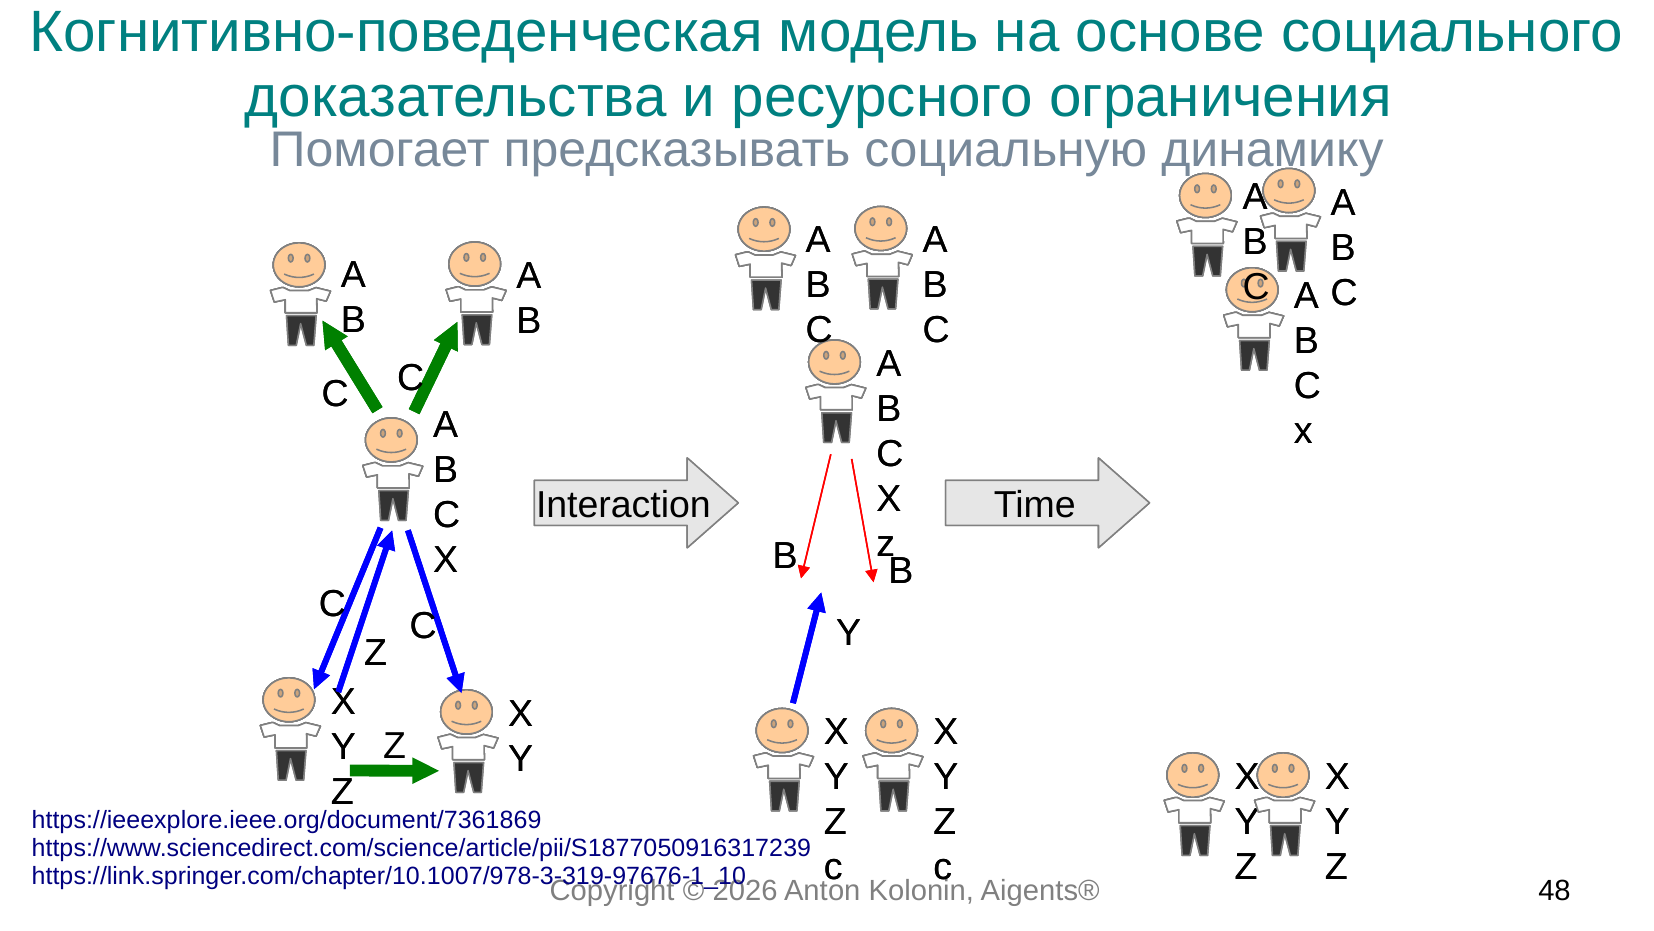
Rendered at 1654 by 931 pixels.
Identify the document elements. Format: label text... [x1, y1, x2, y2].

text_box [440, 689, 493, 734]
text_box A B [325, 242, 379, 352]
text_box [276, 750, 306, 781]
text_box Z [349, 620, 393, 665]
text_box [868, 279, 898, 309]
text_box X Y Z c [918, 700, 972, 842]
text_box [1254, 797, 1310, 823]
text_box C [303, 571, 350, 615]
text_box [286, 315, 317, 346]
text_box X Y [493, 681, 547, 791]
text_box X Y Z [1219, 744, 1273, 854]
text_box https://ieeexplore.ieee.org/document/7361869 https://www.sciencedirect.com/science/article/pii/S1877050916317239 https://link.springer.com/chapter/10.1007/978-3-319-97676-1_10 [16, 798, 828, 898]
text_box [438, 734, 493, 760]
text_box C [394, 593, 441, 638]
text_box [738, 207, 790, 252]
text_box [1283, 241, 1307, 263]
text_box [1270, 825, 1301, 856]
text_box [808, 340, 861, 384]
text_box [735, 251, 790, 278]
text_box Interaction [534, 457, 739, 548]
text_box [273, 242, 325, 287]
text_box [805, 384, 861, 410]
text_box B [779, 545, 790, 553]
text_box [1257, 752, 1309, 798]
text_box B [895, 571, 907, 580]
text_box [855, 206, 907, 251]
text_box [1223, 312, 1279, 338]
text_box X Y Z c [809, 700, 862, 842]
text_box X Y Z [1310, 744, 1363, 854]
text_box [260, 722, 316, 748]
text_box [1239, 340, 1270, 371]
text_box [378, 490, 409, 521]
text_box [1226, 274, 1278, 312]
text_box [1180, 825, 1210, 856]
text_box B [757, 523, 803, 568]
text_box [1166, 752, 1219, 798]
text_box A B C x [1279, 263, 1334, 438]
text_box [865, 708, 918, 753]
text_box [1283, 168, 1315, 213]
text_box [1176, 218, 1227, 244]
text_box A B [501, 243, 555, 353]
text_box [1283, 213, 1315, 239]
text_box [753, 753, 809, 779]
text_box B [779, 556, 791, 565]
text_box [821, 412, 852, 443]
text_box [263, 677, 315, 722]
text_box [1193, 246, 1223, 276]
text_box [446, 286, 501, 312]
text_box [1179, 173, 1227, 218]
text_box [454, 762, 484, 793]
text_box A B C [1227, 165, 1283, 274]
text_box [362, 462, 418, 488]
text_box A B C [790, 207, 846, 316]
text_box B [895, 560, 906, 568]
text_box A B C [907, 208, 963, 324]
text_box Time [945, 457, 1150, 548]
text_box Z [369, 713, 412, 757]
text_box [365, 417, 418, 462]
text_box X Y Z [316, 669, 369, 779]
text_box [448, 242, 501, 287]
text_box Когнитивно-поведенческая модель на основе социального доказательства и ресурсного ограничения [0, 5, 1654, 84]
text_box B [873, 538, 918, 583]
text_box C [382, 345, 429, 389]
text_box [751, 280, 782, 310]
text_box [863, 753, 918, 779]
text_box [1164, 797, 1219, 823]
text_box [769, 781, 800, 811]
text_box A B C X [418, 392, 473, 534]
text_box C [306, 361, 353, 406]
text_box [879, 781, 909, 811]
text_box Помогает предсказывать социальную динамику [0, 84, 1654, 212]
text_box A B C [1315, 170, 1371, 286]
text_box [270, 287, 325, 313]
text_box [756, 708, 808, 753]
text_box [852, 251, 907, 277]
text_box A B C X z [861, 331, 916, 506]
text_box [462, 314, 492, 345]
text_box Y [821, 600, 866, 645]
